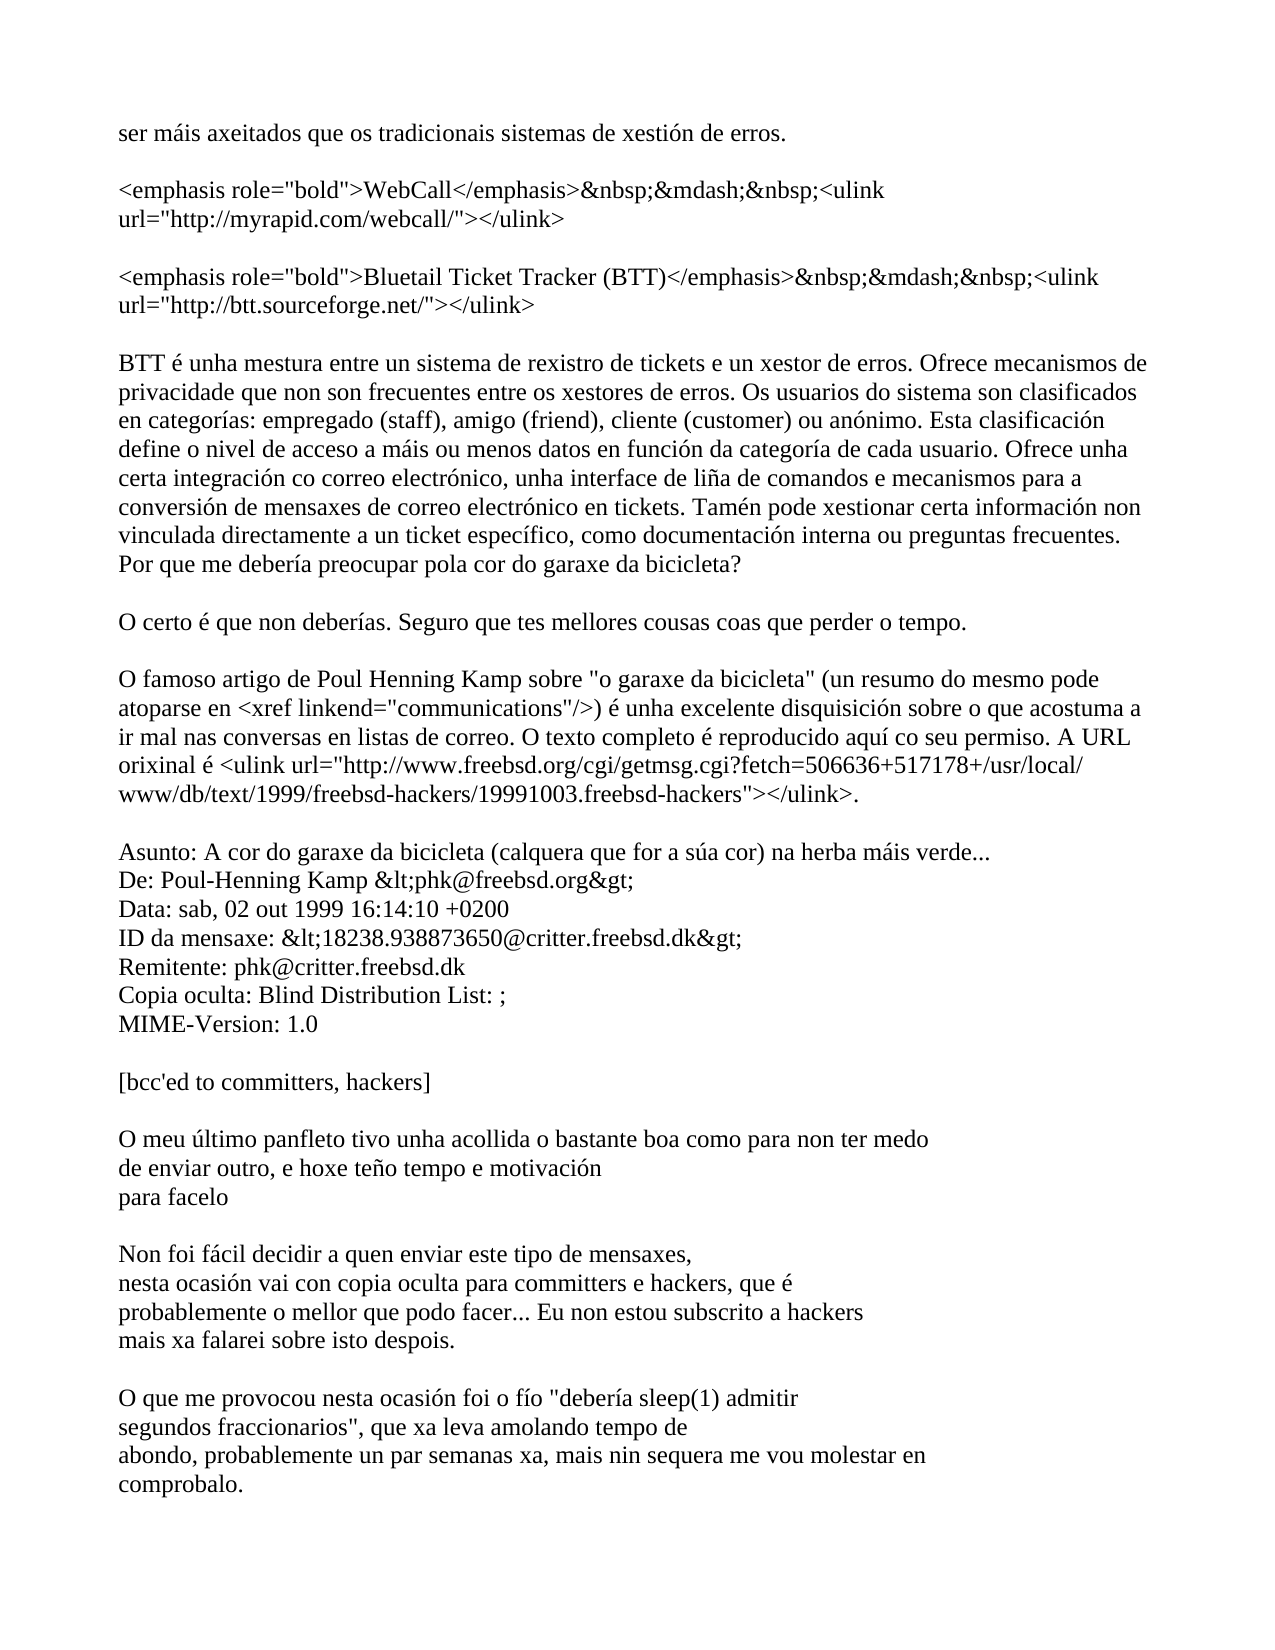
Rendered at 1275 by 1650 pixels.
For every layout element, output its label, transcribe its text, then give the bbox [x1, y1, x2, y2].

text abondo, probablemente un par semanas xa, mais nin sequera me vou molestar en [118, 1441, 1157, 1469]
text segundos fraccionarios", que xa leva amolando tempo de [118, 1412, 1157, 1441]
text probablemente o mellor que podo facer... Eu non estou subscrito a hackers [118, 1297, 1157, 1326]
text ID da mensaxe: &lt;18238.938873650@critter.freebsd.dk&gt; [118, 923, 1157, 952]
text O certo é que non deberías. Seguro que tes mellores cousas coas que perder o tempo. [118, 607, 1157, 636]
text nesta ocasión vai con copia oculta para committers e hackers, que é [118, 1268, 1157, 1297]
text Remitente: phk@critter.freebsd.dk [118, 952, 1157, 981]
text De: Poul-Henning Kamp &lt;phk@freebsd.org&gt; [118, 866, 1157, 894]
text <emphasis role="bold">Bluetail Ticket Tracker (BTT)</emphasis>&nbsp;&mdash;&nbsp;<ulink url="http://btt.sourceforge.net/"></ulink> [118, 262, 1157, 319]
text Por que me debería preocupar pola cor do garaxe da bicicleta? [118, 549, 1157, 578]
text Copia oculta: Blind Distribution List: ; [118, 981, 1157, 1009]
text Asunto: A cor do garaxe da bicicleta (calquera que for a súa cor) na herba máis verde... [118, 837, 1157, 866]
text Non foi fácil decidir a quen enviar este tipo de mensaxes, [118, 1239, 1157, 1268]
text BTT é unha mestura entre un sistema de rexistro de tickets e un xestor de erros. Ofrece mecanismos de privacidade que non son frecuentes entre os xestores de erros. Os usuarios do sistema son clasificados en categorías: empregado (staff), amigo (friend), cliente (customer) ou anónimo. Esta clasificación define o nivel de acceso a máis ou menos datos en función da categoría de cada usuario. Ofrece unha certa integración co correo electrónico, unha interface de liña de comandos e mecanismos para a conversión de mensaxes de correo electrónico en tickets. Tamén pode xestionar certa información non vinculada directamente a un ticket específico, como documentación interna ou preguntas frecuentes. [118, 348, 1157, 549]
text para facelo [118, 1182, 1157, 1211]
text O meu último panfleto tivo unha acollida o bastante boa como para non ter medo [118, 1124, 1157, 1153]
text MIME-Version: 1.0 [118, 1009, 1157, 1038]
text Data: sab, 02 out 1999 16:14:10 +0200 [118, 894, 1157, 923]
text comprobalo. [118, 1469, 1157, 1498]
text O famoso artigo de Poul Henning Kamp sobre "o garaxe da bicicleta" (un resumo do mesmo pode atoparse en <xref linkend="communications"/>) é unha excelente disquisición sobre o que acostuma a ir mal nas conversas en listas de correo. O texto completo é reproducido aquí co seu permiso. A URL orixinal é <ulink url="http://www.freebsd.org/cgi/getmsg.cgi?fetch=506636+517178+/usr/local/www/db/text/1999/freebsd-hackers/19991003.freebsd-hackers"></ulink>. [118, 664, 1157, 808]
text <emphasis role="bold">WebCall</emphasis>&nbsp;&mdash;&nbsp;<ulink url="http://myrapid.com/webcall/"></ulink> [118, 176, 1157, 233]
text de enviar outro, e hoxe teño tempo e motivación [118, 1153, 1157, 1182]
text O que me provocou nesta ocasión foi o fío "debería sleep(1) admitir [118, 1383, 1157, 1412]
text mais xa falarei sobre isto despois. [118, 1326, 1157, 1354]
text ser máis axeitados que os tradicionais sistemas de xestión de erros. [118, 118, 1157, 147]
text [bcc'ed to committers, hackers] [118, 1067, 1157, 1096]
